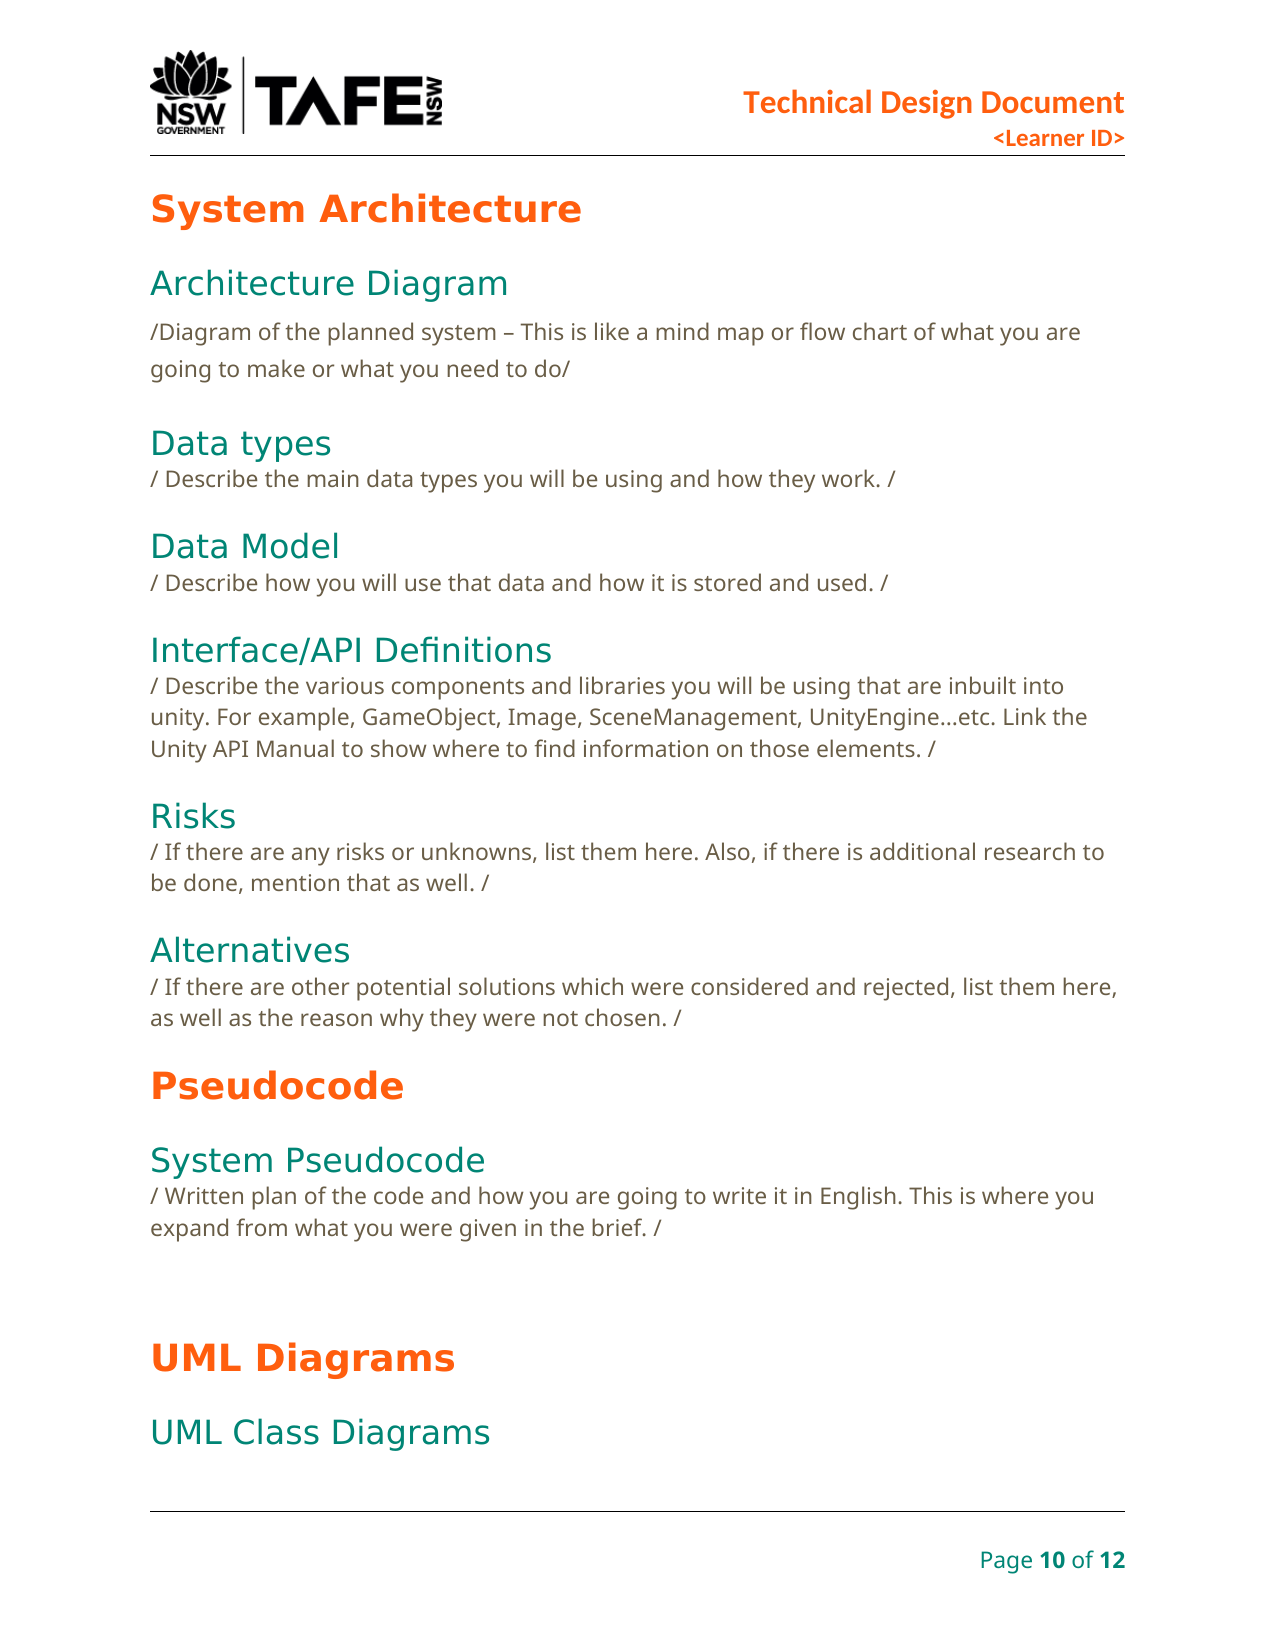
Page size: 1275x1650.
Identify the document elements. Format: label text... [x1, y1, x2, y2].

text / If there are any risks or unknowns, list them here. Also, if there is additional research to be done, mention that as well. / [150, 836, 1125, 898]
subtitle Alternatives [150, 932, 1125, 971]
text / Describe the various components and libraries you will be using that are inbuilt into unity. For example, GameObject, Image, SceneManagement, UnityEngine…etc. Link the Unity API Manual to show where to find information on those elements. / [150, 670, 1125, 764]
subtitle System Architecture [150, 188, 1125, 231]
text / If there are other potential solutions which were considered and rejected, list them here, as well as the reason why they were not chosen. / [150, 971, 1125, 1033]
subtitle System Pseudocode [150, 1141, 1125, 1180]
subtitle Pseudocode [150, 1064, 1125, 1108]
subtitle UML Diagrams [150, 1336, 1125, 1380]
subtitle Data Model [150, 528, 1125, 567]
picture [150, 50, 442, 134]
subtitle Data types [150, 424, 1125, 463]
text / Describe how you will use that data and how it is stored and used. / [150, 567, 1125, 598]
subtitle Architecture Diagram [150, 264, 1125, 303]
text / Written plan of the code and how you are going to write it in English. This is where you expand from what you were given in the brief. / [150, 1180, 1125, 1243]
subtitle UML Class Diagrams [150, 1413, 1125, 1452]
text /Diagram of the planned system – This is like a mind map or flow chart of what you are going to make or what you need to do/ [150, 316, 1125, 385]
subtitle Risks [150, 797, 1125, 836]
subtitle Interface/API Definitions [150, 631, 1125, 670]
text / Describe the main data types you will be using and how they work. / [150, 463, 1125, 494]
